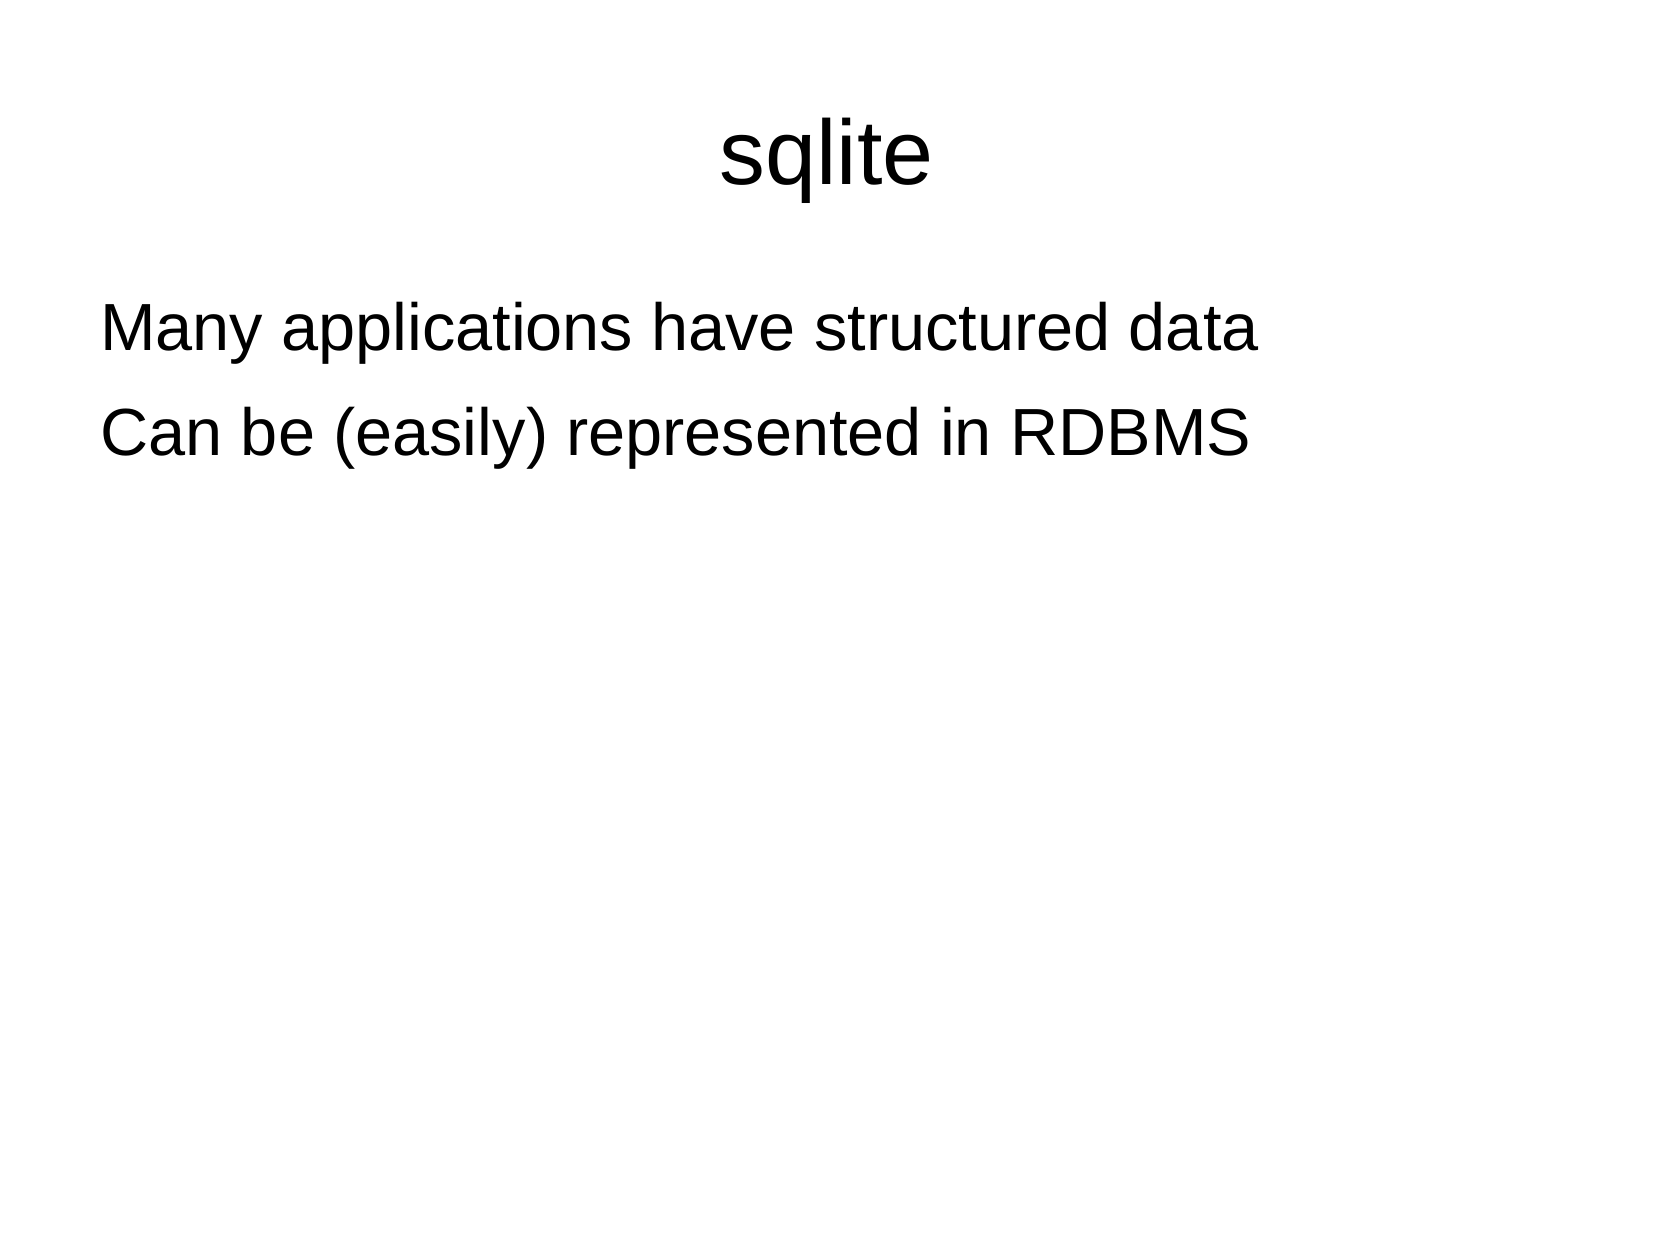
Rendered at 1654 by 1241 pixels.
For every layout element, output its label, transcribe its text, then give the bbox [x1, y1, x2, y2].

list Many applications have structured data Can be (easily) represented in RDBMS [82, 290, 1571, 1094]
title sqlite [82, 56, 1571, 250]
